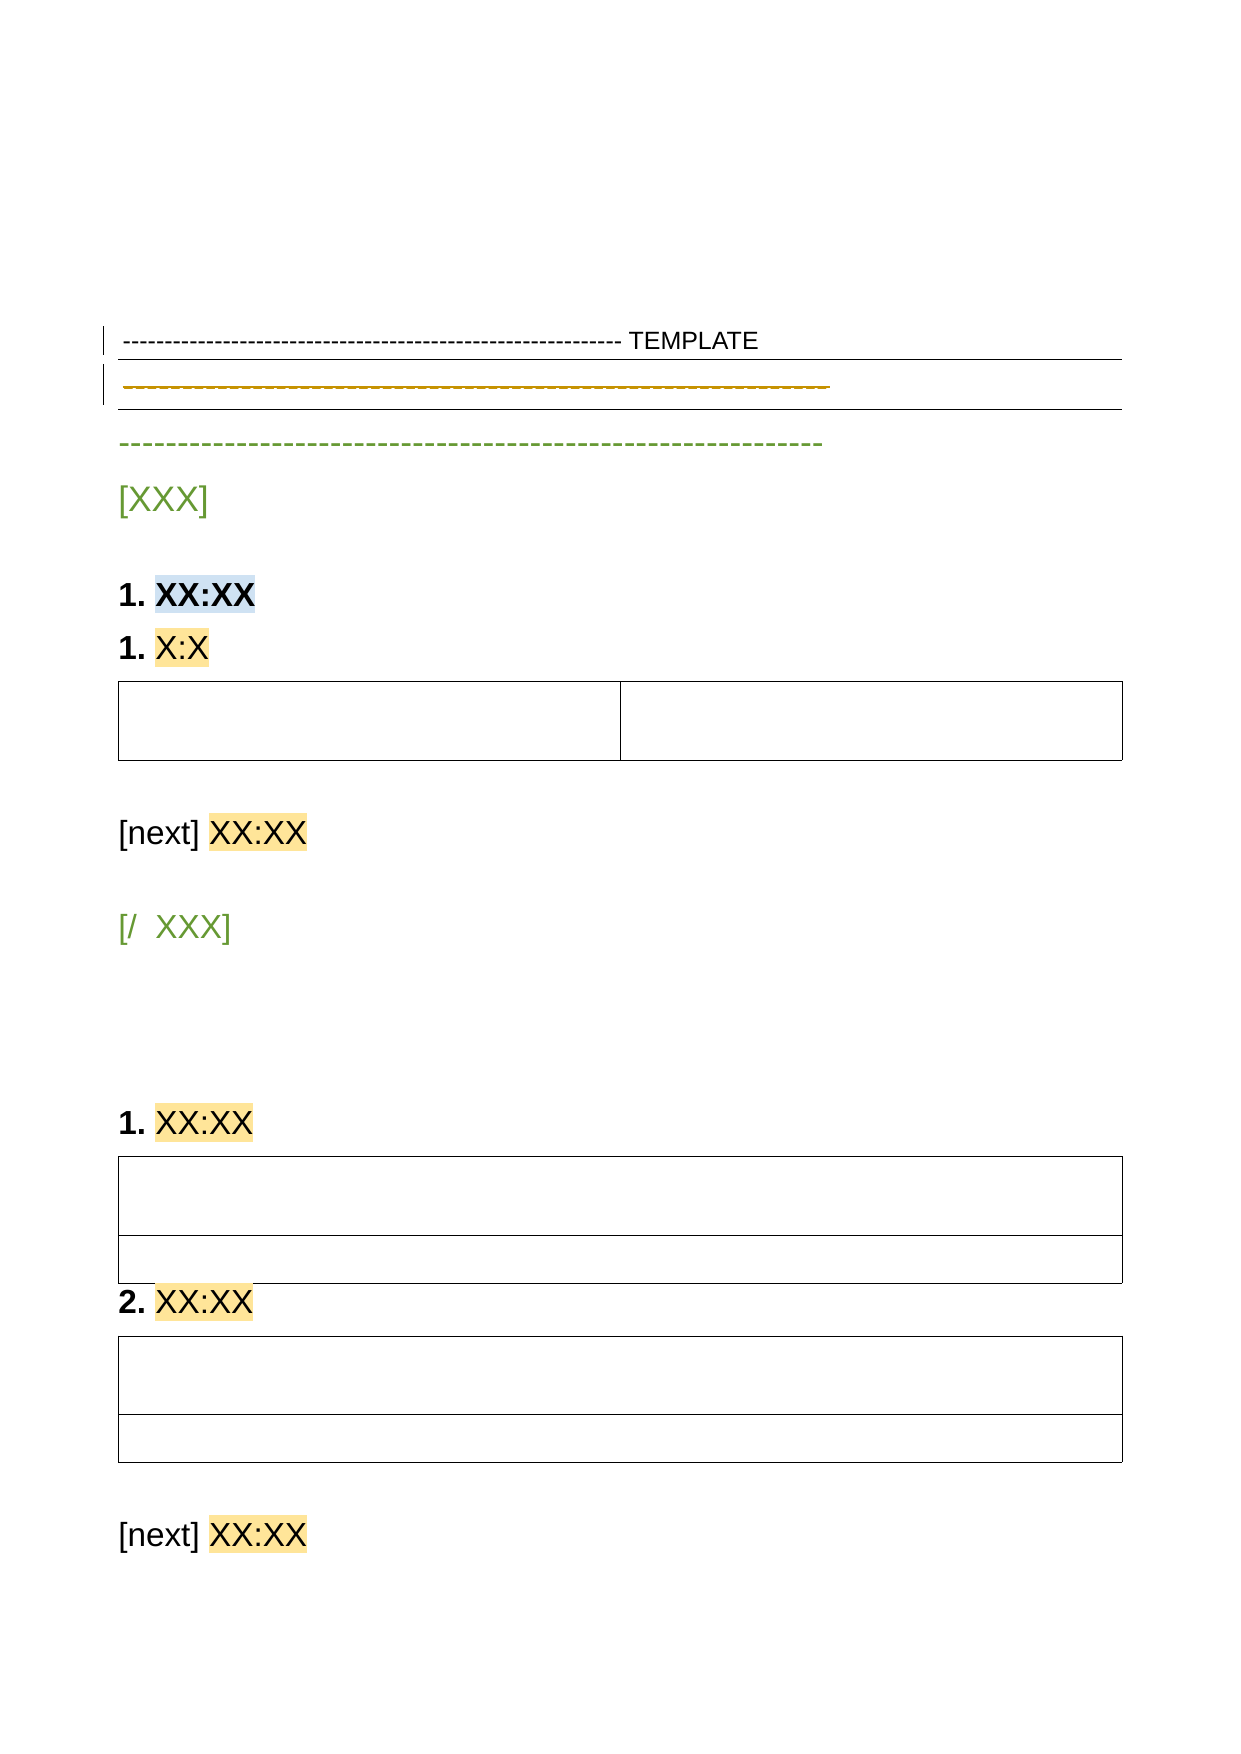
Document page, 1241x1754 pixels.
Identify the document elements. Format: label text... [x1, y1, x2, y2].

text ------------------------------------------------------------ [118, 422, 1122, 462]
text 2. XX:XX [118, 1284, 1122, 1321]
table_header [119, 1337, 1122, 1414]
table_header [119, 682, 620, 760]
table_header [621, 682, 1122, 760]
text 1. XX:XX [118, 1103, 1122, 1142]
text 1. XX:XX [118, 575, 1122, 613]
table_cell [119, 1236, 1122, 1282]
table_header [119, 1157, 1122, 1235]
text [/ XXX] [118, 907, 1122, 946]
text [next] XX:XX [118, 813, 1122, 851]
table_cell [119, 1415, 1122, 1462]
text [XXX] [118, 478, 1122, 518]
text 1. X:X [118, 628, 1122, 667]
text ------------------------------------------------------------ TEMPLATE [118, 322, 1122, 359]
text [next] XX:XX [118, 1515, 1122, 1553]
